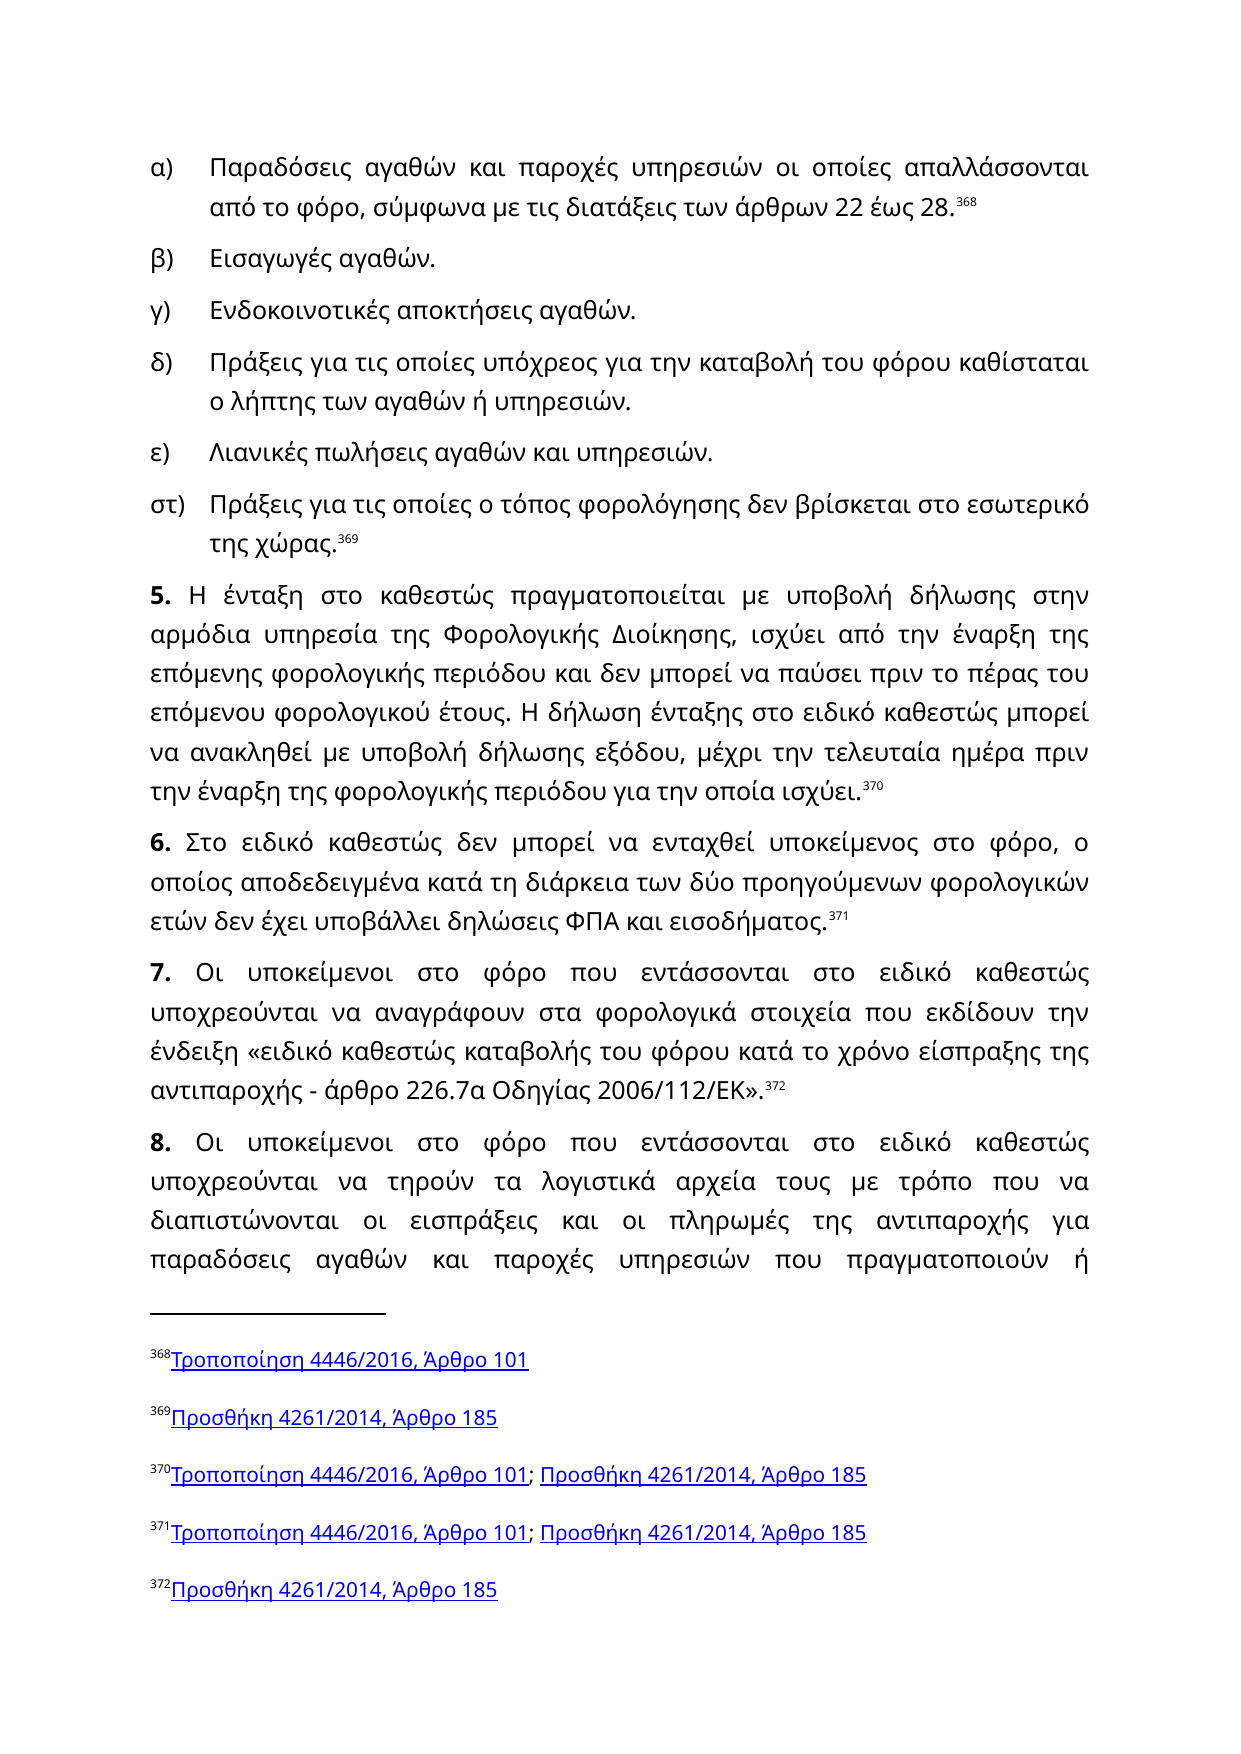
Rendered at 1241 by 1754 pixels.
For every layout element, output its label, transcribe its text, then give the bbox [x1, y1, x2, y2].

text Τροποποίηση 4446/2016, Άρθρο 101; Προσθήκη 4261/2014, Άρθρο 185 [150, 1518, 1090, 1546]
text 5. Η ένταξη στο καθεστώς πραγματοποιείται με υποβολή δήλωσης στην αρμόδια υπηρεσία της Φορολογικής Διοίκησης, ισχύει από την έναρξη της επόμενης φορολογικής περιόδου και δεν μπορεί να παύσει πριν το πέρας του επόμενου φορολογικού έτους. Η δήλωση ένταξης στο ειδικό καθεστώς μπορεί να ανακληθεί με υποβολή δήλωσης εξόδου, μέχρι την τελευταία ημέρα πριν την έναρξη της φορολογικής περιόδου για την οποία ισχύει. [150, 577, 1090, 807]
list ε) Λιανικές πωλήσεις αγαθών και υπηρεσιών. [150, 435, 1090, 469]
text 8. Οι υποκείμενοι στο φόρο που εντάσσονται στο ειδικό καθεστώς υποχρεούνται να τηρούν τα λογιστικά αρχεία τους με τρόπο που να διαπιστώνονται οι εισπράξεις και οι πληρωμές της αντιπαροχής για παραδόσεις αγαθών και παροχές υπηρεσιών που πραγματοποιούν ή [150, 1124, 1090, 1276]
list β) Εισαγωγές αγαθών. [150, 241, 1090, 275]
text Προσθήκη 4261/2014, Άρθρο 185 [150, 1576, 1090, 1604]
text Τροποποίηση 4446/2016, Άρθρο 101; Προσθήκη 4261/2014, Άρθρο 185 [150, 1460, 1090, 1489]
list γ) Ενδοκοινοτικές αποκτήσεις αγαθών. [150, 292, 1090, 327]
list α) Παραδόσεις αγαθών και παροχές υπηρεσιών οι οποίες απαλλάσσονται από το φόρο, σύμφωνα με τις διατάξεις των άρθρων 22 έως 28. [150, 150, 1090, 223]
text 6. Στο ειδικό καθεστώς δεν μπορεί να ενταχθεί υποκείμενος στο φόρο, ο οποίος αποδεδειγμένα κατά τη διάρκεια των δύο προηγούμενων φορολογικών ετών δεν έχει υποβάλλει δηλώσεις ΦΠΑ και εισοδήματος. [150, 825, 1090, 937]
list στ) Πράξεις για τις οποίες ο τόπος φορολόγησης δεν βρίσκεται στο εσωτερικό της χώρας. [150, 487, 1090, 560]
text Προσθήκη 4261/2014, Άρθρο 185 [150, 1403, 1090, 1431]
list δ) Πράξεις για τις οποίες υπόχρεος για την καταβολή του φόρου καθίσταται ο λήπτης των αγαθών ή υπηρεσιών. [150, 344, 1090, 417]
text 7. Οι υποκείμενοι στο φόρο που εντάσσονται στο ειδικό καθεστώς υποχρεούνται να αναγράφουν στα φορολογικά στοιχεία που εκδίδουν την ένδειξη «ειδικό καθεστώς καταβολής του φόρου κατά το χρόνο είσπραξης της αντιπαροχής - άρθρο 226.7α Οδηγίας 2006/112/ΕΚ». [150, 955, 1090, 1107]
text Τροποποίηση 4446/2016, Άρθρο 101 [150, 1345, 1090, 1373]
